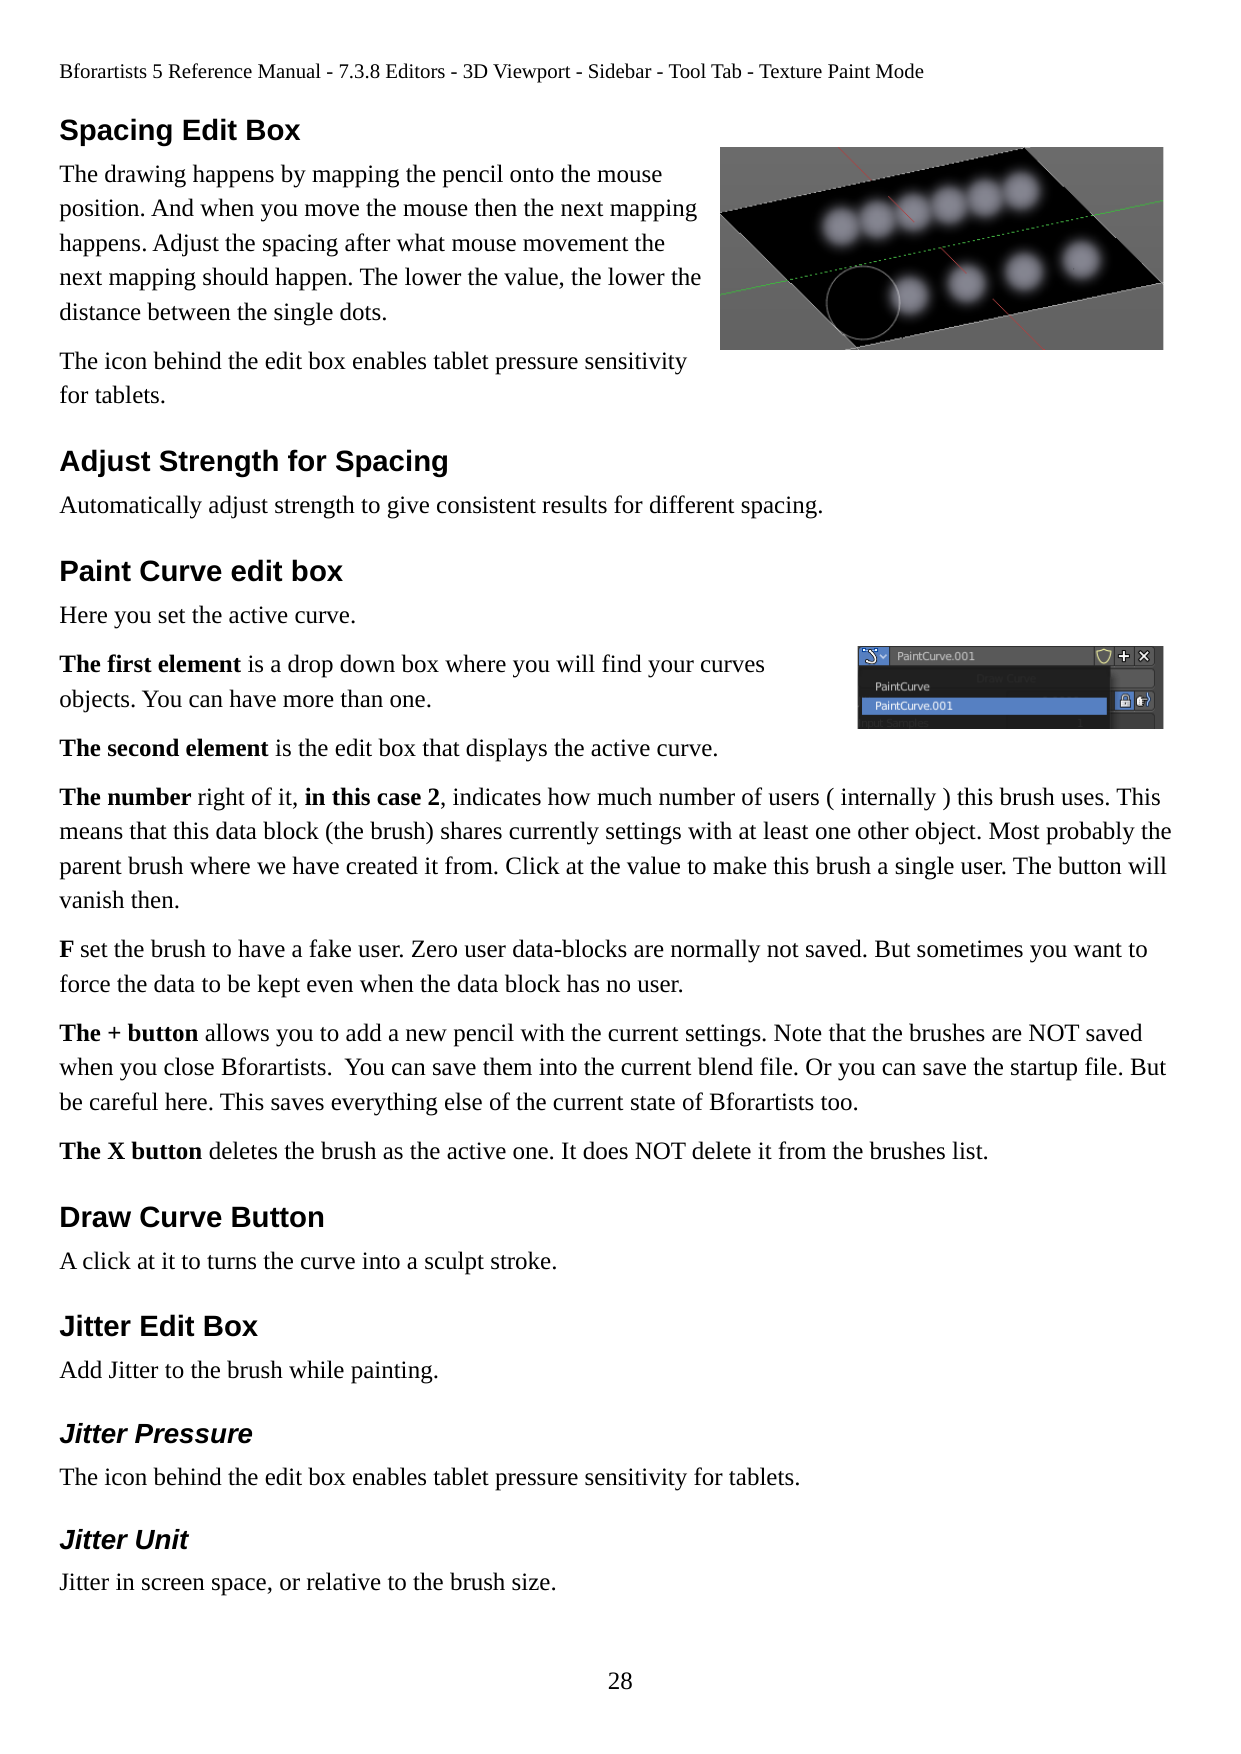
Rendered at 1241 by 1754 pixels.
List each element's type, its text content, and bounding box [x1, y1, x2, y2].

text The icon behind the edit box enables tablet pressure sensitivity for tablets. [59, 1462, 1181, 1490]
text The X button deletes the brush as the active one. It does NOT delete it from the brushes list. [59, 1136, 1181, 1164]
subtitle Draw Curve Button [59, 1199, 1181, 1233]
text Here you set the active curve. [59, 600, 1181, 629]
text Add Jitter to the brush while painting. [59, 1356, 1181, 1384]
text Jitter in screen space, or relative to the brush size. [59, 1567, 1181, 1596]
subtitle Jitter Edit Box [59, 1309, 1181, 1343]
subtitle Spacing Edit Box [59, 113, 1181, 146]
subtitle Jitter Pressure [59, 1417, 1181, 1449]
text The + button allows you to add a new pencil with the current settings. Note that the brushes are NOT saved when you close Bforartists. You can save them into the current blend file. Or you can save the startup file. But be careful here. This saves everything else of the current state of Bforartists too. [59, 1018, 1181, 1116]
subtitle Jitter Unit [59, 1523, 1181, 1555]
text The second element is the edit box that displays the active curve. [59, 733, 1181, 761]
text Automatically adjust strength to give consistent results for different spacing. [59, 490, 1181, 519]
text F set the brush to have a fake user. Zero user data-blocks are normally not saved. But sometimes you want to force the data to be kept even when the data block has no user. [59, 934, 1181, 997]
subtitle Paint Curve edit box [59, 554, 1181, 588]
text The icon behind the edit box enables tablet pressure sensitivity for tablets. [59, 346, 1181, 409]
text The number right of it, in this case 2, indicates how much number of users ( internally ) this brush uses. This means that this data block (the brush) shares currently settings with at least one other object. Most probably the parent brush where we have created it from. Click at the value to make this brush a single user. The button will vanish then. [59, 782, 1181, 914]
text The drawing happens by mapping the pencil onto the mouse position. And when you move the mouse then the next mapping happens. Adjust the spacing after what mouse movement the next mapping should happen. The lower the value, the lower the distance between the single dots. [59, 159, 720, 326]
text The first element is a drop down box where you will find your curves objects. You can have more than one. [59, 649, 857, 712]
subtitle Adjust Strength for Spacing [59, 444, 1181, 478]
picture [720, 147, 1164, 350]
text A click at it to turns the curve into a sculpt stroke. [59, 1246, 1181, 1274]
picture [857, 646, 1164, 729]
